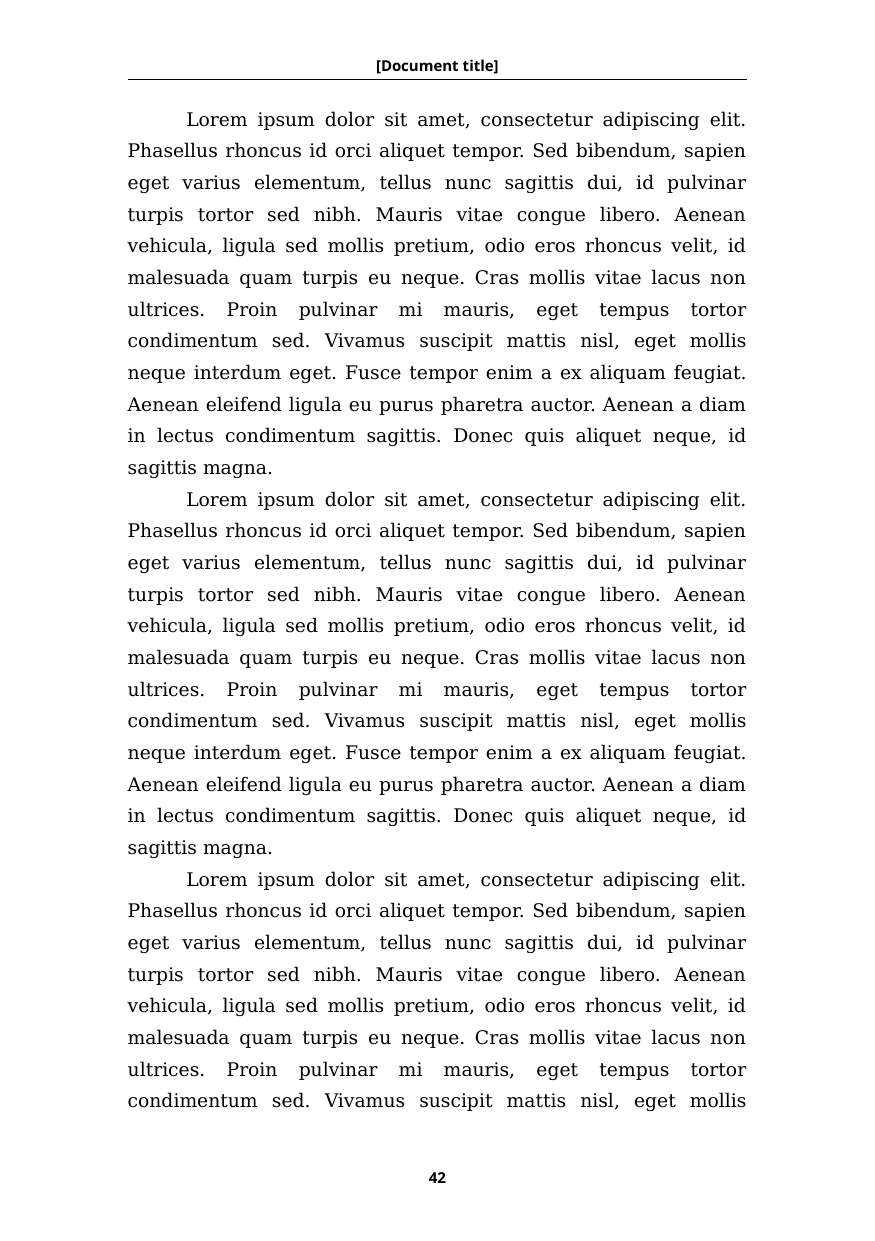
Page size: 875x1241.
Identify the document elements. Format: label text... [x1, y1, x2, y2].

text Lorem ipsum dolor sit amet, consectetur adipiscing elit. Phasellus rhoncus id orci aliquet tempor. Sed bibendum, sapien eget varius elementum, tellus nunc sagittis dui, id pulvinar turpis tortor sed nibh. Mauris vitae congue libero. Aenean vehicula, ligula sed mollis pretium, odio eros rhoncus velit, id malesuada quam turpis eu neque. Cras mollis vitae lacus non ultrices. Proin pulvinar mi mauris, eget tempus tortor condimentum sed. Vivamus suscipit mattis nisl, eget mollis [127, 869, 747, 1112]
text Lorem ipsum dolor sit amet, consectetur adipiscing elit. Phasellus rhoncus id orci aliquet tempor. Sed bibendum, sapien eget varius elementum, tellus nunc sagittis dui, id pulvinar turpis tortor sed nibh. Mauris vitae congue libero. Aenean vehicula, ligula sed mollis pretium, odio eros rhoncus velit, id malesuada quam turpis eu neque. Cras mollis vitae lacus non ultrices. Proin pulvinar mi mauris, eget tempus tortor condimentum sed. Vivamus suscipit mattis nisl, eget mollis neque interdum eget. Fusce tempor enim a ex aliquam feugiat. Aenean eleifend ligula eu purus pharetra auctor. Aenean a diam in lectus condimentum sagittis. Donec quis aliquet neque, id sagittis magna. [127, 109, 747, 479]
text Lorem ipsum dolor sit amet, consectetur adipiscing elit. Phasellus rhoncus id orci aliquet tempor. Sed bibendum, sapien eget varius elementum, tellus nunc sagittis dui, id pulvinar turpis tortor sed nibh. Mauris vitae congue libero. Aenean vehicula, ligula sed mollis pretium, odio eros rhoncus velit, id malesuada quam turpis eu neque. Cras mollis vitae lacus non ultrices. Proin pulvinar mi mauris, eget tempus tortor condimentum sed. Vivamus suscipit mattis nisl, eget mollis neque interdum eget. Fusce tempor enim a ex aliquam feugiat. Aenean eleifend ligula eu purus pharetra auctor. Aenean a diam in lectus condimentum sagittis. Donec quis aliquet neque, id sagittis magna. [127, 489, 747, 859]
